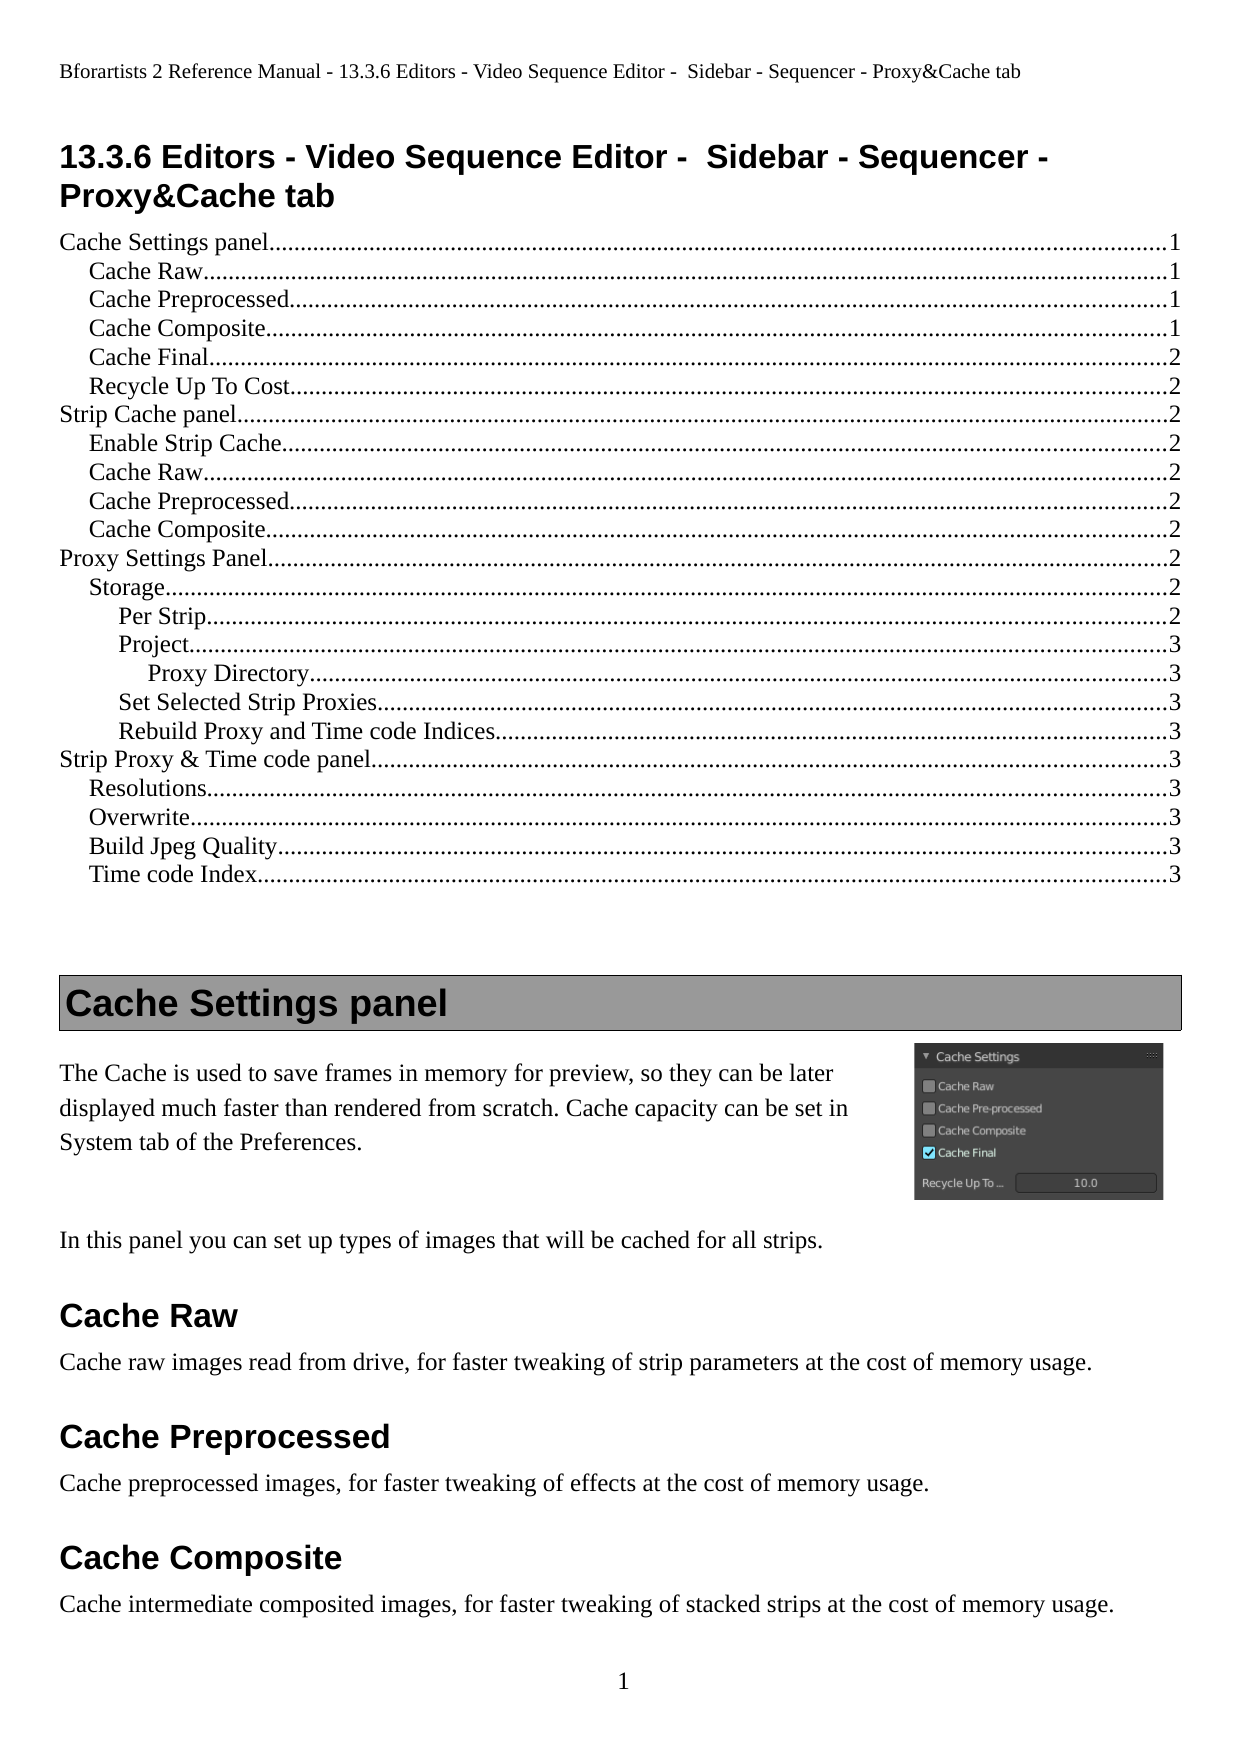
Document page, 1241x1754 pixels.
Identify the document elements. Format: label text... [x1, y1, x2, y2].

text Project 3 [118, 629, 1181, 658]
text Rebuild Proxy and Time code Indices 3 [118, 716, 1181, 744]
subtitle Cache Preprocessed [59, 1417, 1181, 1455]
text Resolutions 3 [88, 773, 1181, 802]
text Enable Strip Cache 2 [88, 428, 1181, 457]
text Recycle Up To Cost 2 [88, 371, 1181, 399]
subtitle 13.3.6 Editors - Video Sequence Editor - Sidebar - Sequencer - Proxy&Cache tab [59, 138, 1181, 214]
text Cache Composite 2 [88, 514, 1181, 543]
text Cache Raw 1 [88, 256, 1181, 284]
picture [914, 1043, 1164, 1200]
text The Cache is used to save frames in memory for preview, so they can be later displayed much faster than rendered from scratch. Cache capacity can be set in System tab of the Preferences. [59, 1058, 914, 1156]
text Overwrite 3 [88, 802, 1181, 831]
subtitle Cache Raw [59, 1296, 1181, 1334]
text Proxy Settings Panel 2 [59, 543, 1181, 572]
text Cache Raw 2 [88, 457, 1181, 486]
subtitle Cache Composite [59, 1538, 1181, 1576]
text Strip Cache panel 2 [59, 399, 1181, 428]
text Cache Preprocessed 2 [88, 486, 1181, 514]
text Per Strip 2 [118, 601, 1181, 629]
text Cache intermediate composited images, for faster tweaking of stacked strips at the cost of memory usage. [59, 1589, 1181, 1617]
text Proxy Directory 3 [147, 658, 1181, 687]
text Cache Final 2 [88, 342, 1181, 371]
table_header Cache Settings panel [60, 976, 1181, 1030]
text Cache Settings panel 1 [59, 227, 1181, 256]
text Cache raw images read from drive, for faster tweaking of strip parameters at the cost of memory usage. [59, 1347, 1181, 1375]
text Time code Index 3 [88, 859, 1181, 888]
text Cache Composite 1 [88, 313, 1181, 342]
text In this panel you can set up types of images that will be cached for all strips. [59, 1226, 1181, 1254]
text Cache preprocessed images, for faster tweaking of effects at the cost of memory usage. [59, 1468, 1181, 1496]
text Strip Proxy & Time code panel 3 [59, 744, 1181, 773]
text Set Selected Strip Proxies 3 [118, 687, 1181, 716]
text Cache Preprocessed 1 [88, 284, 1181, 313]
text Storage 2 [88, 572, 1181, 601]
text Build Jpeg Quality 3 [88, 831, 1181, 859]
